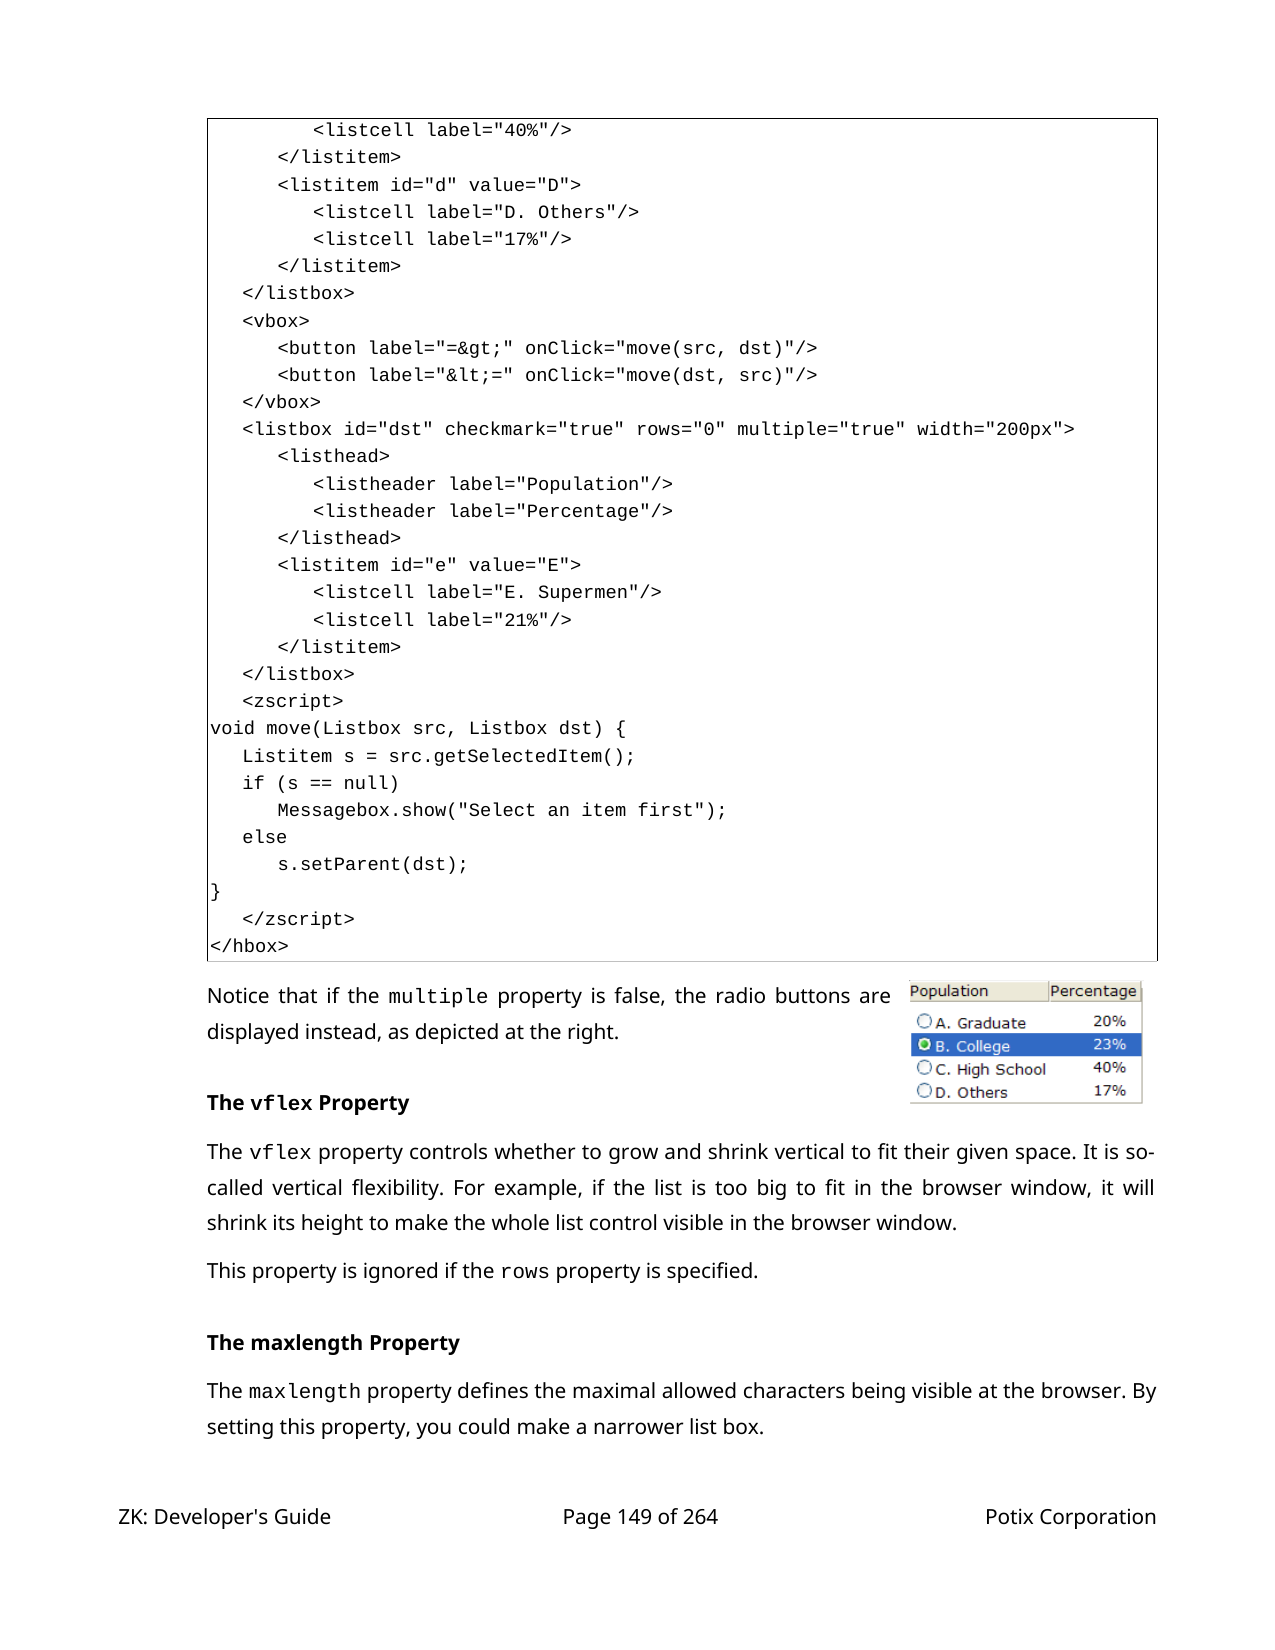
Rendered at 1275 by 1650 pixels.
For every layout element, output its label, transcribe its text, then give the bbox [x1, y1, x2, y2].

text <button label="&lt;=" onClick="move(dst, src)"/> [208, 363, 1157, 387]
text } [208, 879, 1157, 904]
text The vflex property controls whether to grow and shrink vertical to fit their given space. It is so-called vertical flexibility. For example, if the list is too big to fit in the browser window, it will shrink its height to make the whole list control visible in the browser window. [207, 1137, 1157, 1236]
text </listitem> [208, 145, 1157, 169]
text s.setParent(dst); [208, 852, 1157, 876]
text <listitem id="d" value="D"> [208, 172, 1157, 197]
text <listcell label="21%"/> [208, 607, 1157, 632]
text This property is ignored if the rows property is specified. [207, 1257, 1157, 1285]
text void move(Listbox src, Listbox dst) { [208, 716, 1157, 741]
text </listbox> [208, 662, 1157, 686]
text </hbox> [208, 934, 1157, 961]
text </vbox> [208, 390, 1157, 414]
text <listbox id="dst" checkmark="true" rows="0" multiple="true" width="200px"> [208, 417, 1157, 441]
text Notice that if the multiple property is false, the radio buttons are displayed instead, as depicted at the right. [207, 982, 909, 1045]
text </zscript> [208, 907, 1157, 931]
text <listitem id="e" value="E"> [208, 553, 1157, 577]
text else [208, 825, 1157, 849]
text Messagebox.show("Select an item first"); [208, 798, 1157, 822]
text <vbox> [208, 308, 1157, 333]
picture [909, 980, 1144, 1106]
text <zscript> [208, 689, 1157, 713]
text <listcell label="D. Others"/> [208, 200, 1157, 224]
text if (s == null) [208, 771, 1157, 795]
text </listitem> [208, 635, 1157, 659]
text <listheader label="Population"/> [208, 472, 1157, 496]
subtitle The maxlength Property [207, 1328, 1157, 1356]
text <button label="=&gt;" onClick="move(src, dst)"/> [208, 336, 1157, 360]
text <listheader label="Percentage"/> [208, 499, 1157, 523]
text </listhead> [208, 526, 1157, 550]
text <listcell label="40%"/> [208, 119, 1157, 142]
text <listhead> [208, 444, 1157, 469]
text </listitem> [208, 254, 1157, 278]
text Listitem s = src.getSelectedItem(); [208, 743, 1157, 768]
text The maxlength property defines the maximal allowed characters being visible at the browser. By setting this property, you could make a narrower list box. [207, 1377, 1157, 1440]
subtitle The vflex Property [207, 1088, 1157, 1116]
text <listcell label="17%"/> [208, 227, 1157, 251]
text <listcell label="E. Supermen"/> [208, 580, 1157, 604]
text </listbox> [208, 281, 1157, 306]
